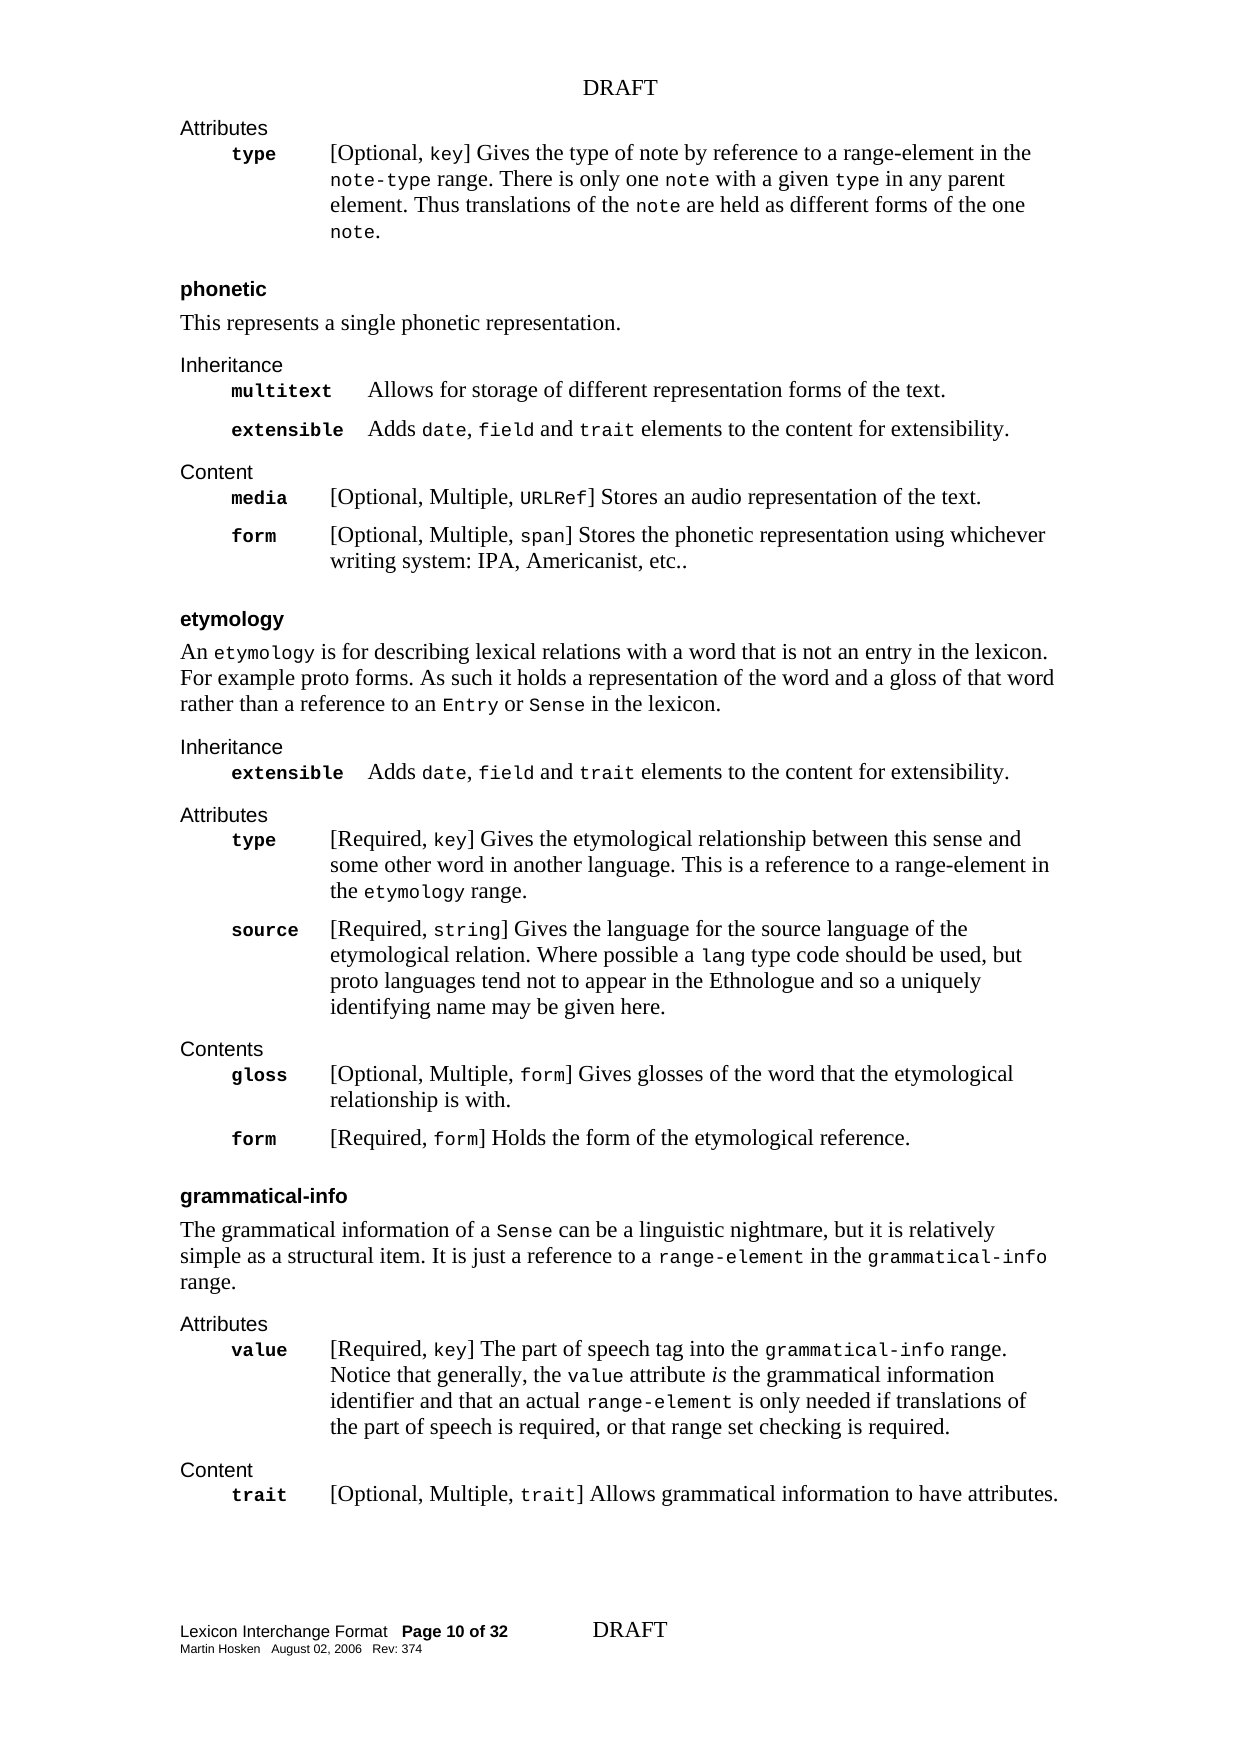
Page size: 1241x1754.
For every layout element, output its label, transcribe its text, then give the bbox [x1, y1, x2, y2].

text extensible Adds date, field and trait elements to the content for extensibility. [231, 759, 1061, 785]
text gloss [Optional, Multiple, form] Gives glosses of the word that the etymological relationship is with. [231, 1061, 1061, 1113]
text source [Required, string] Gives the language for the source language of the etymological relation. Where possible a lang type code should be used, but proto languages tend not to appear in the Ethnologue and so a uniquely identifying name may be given here. [231, 916, 1061, 1019]
text trait [Optional, Multiple, trait] Allows grammatical information to have attributes. [231, 1481, 1061, 1507]
subtitle Content [180, 1458, 1061, 1481]
subtitle Content [180, 460, 1061, 484]
subtitle etymology [180, 607, 1061, 630]
subtitle Attributes [180, 117, 1061, 140]
text This represents a single phonetic representation. [180, 310, 1061, 336]
text type [Required, key] Gives the etymological relationship between this sense and some other word in another language. This is a reference to a range-element in the etymology range. [231, 826, 1061, 904]
text The grammatical information of a Sense can be a linguistic nightmare, but it is relatively simple as a structural item. It is just a reference to a range-element in the grammatical-info range. [180, 1217, 1061, 1294]
subtitle Inheritance [180, 354, 1061, 377]
text media [Optional, Multiple, URLRef] Stores an audio representation of the text. [231, 484, 1061, 510]
subtitle phonetic [180, 278, 1061, 301]
subtitle Inheritance [180, 735, 1061, 759]
text An etymology is for describing lexical relations with a word that is not an entry in the lexicon. For example proto forms. As such it holds a representation of the word and a gloss of that word rather than a reference to an Entry or Sense in the lexicon. [180, 639, 1061, 717]
subtitle Attributes [180, 803, 1061, 826]
text form [Optional, Multiple, span] Stores the phonetic representation using whichever writing system: IPA, Americanist, etc.. [231, 522, 1061, 574]
text value [Required, key] The part of speech tag into the grammatical-info range. Notice that generally, the value attribute is the grammatical information identifier and that an actual range-element is only needed if translations of the part of speech is required, or that range set checking is required. [231, 1336, 1061, 1440]
subtitle Attributes [180, 1313, 1061, 1336]
text form [Required, form] Holds the form of the etymological reference. [231, 1125, 1061, 1151]
text type [Optional, key] Gives the type of note by reference to a range-element in the note-type range. There is only one note with a given type in any parent element. Thus translations of the note are held as different forms of the one note. [231, 140, 1061, 244]
subtitle grammatical-info [180, 1185, 1061, 1208]
subtitle Contents [180, 1038, 1061, 1061]
text multitext Allows for storage of different representation forms of the text. [231, 377, 1061, 403]
text extensible Adds date, field and trait elements to the content for extensibility. [231, 416, 1061, 442]
